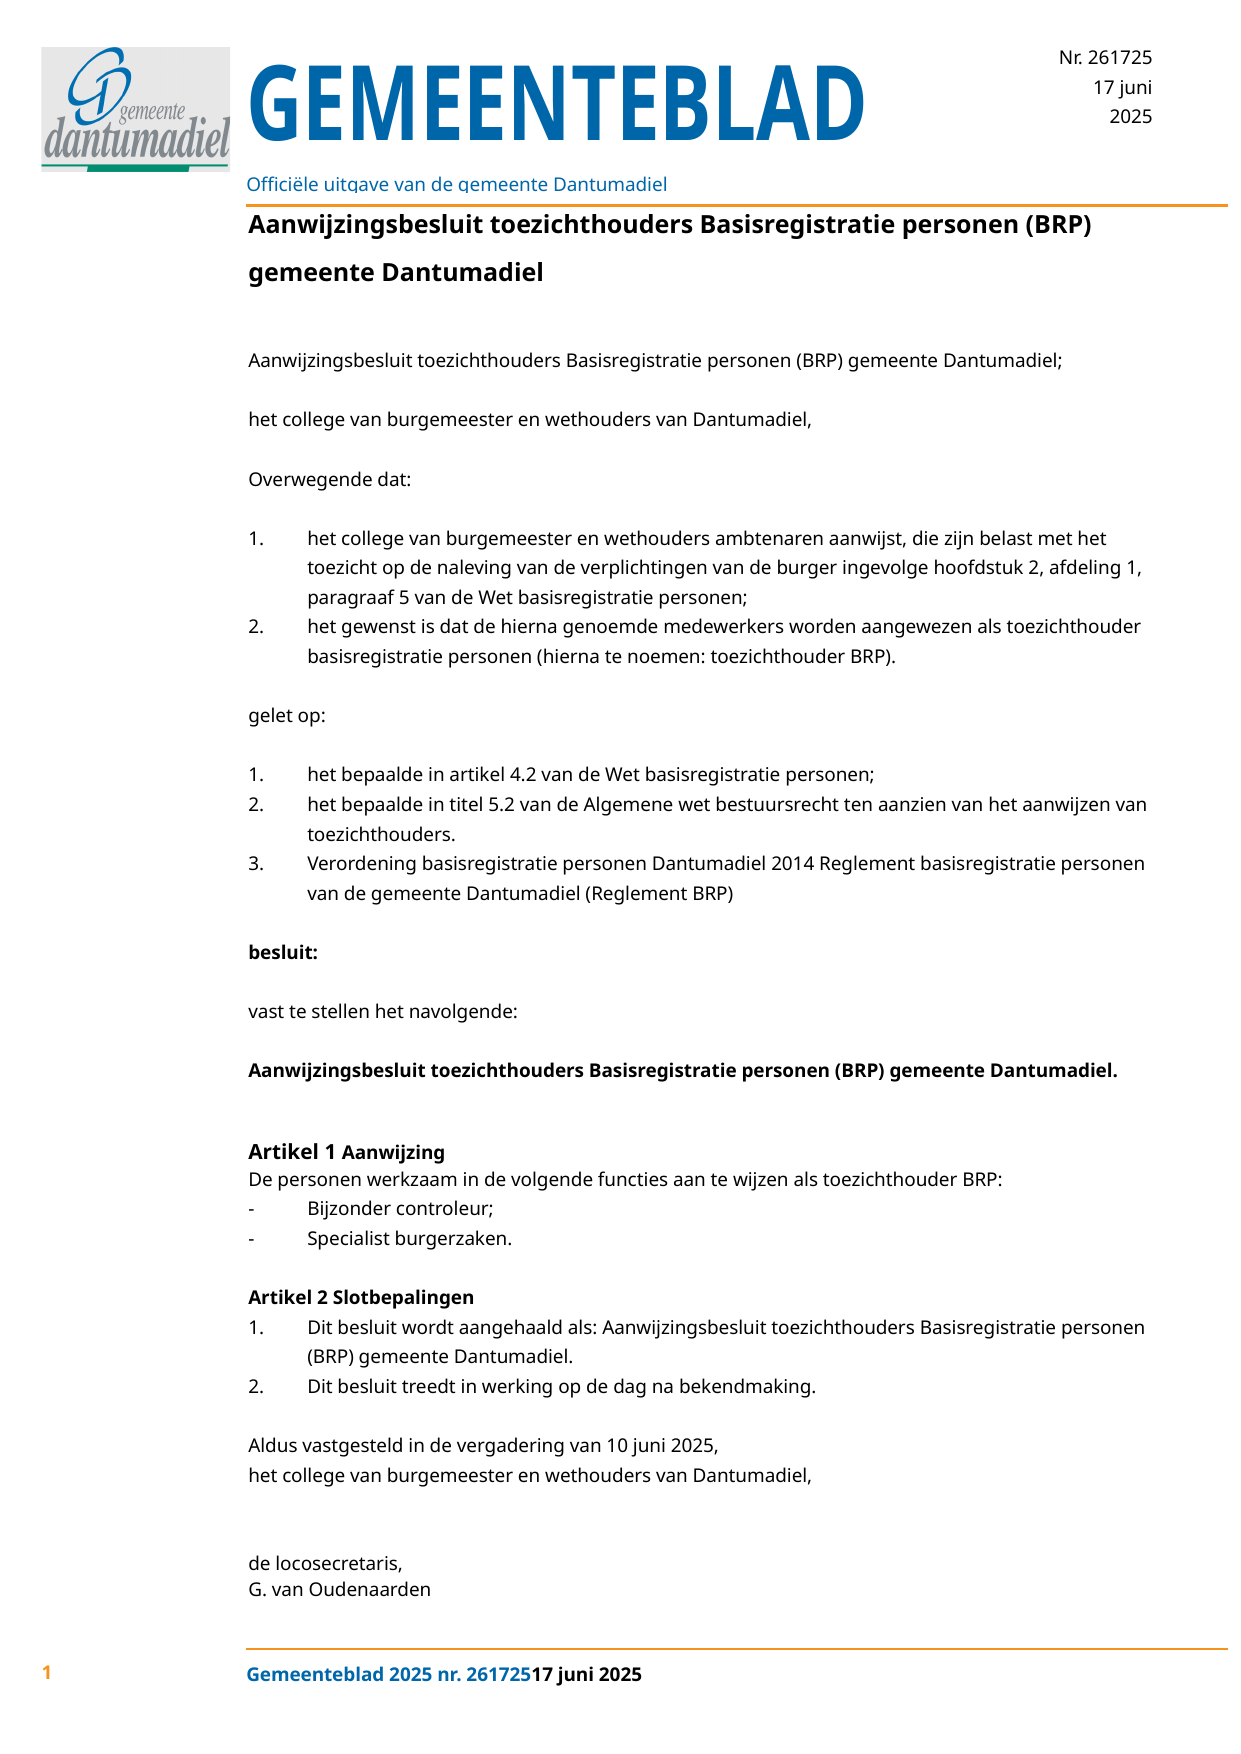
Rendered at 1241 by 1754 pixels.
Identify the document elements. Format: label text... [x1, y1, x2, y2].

text G. van Oudenaarden [248, 1576, 1152, 1602]
list het gewenst is dat de hierna genoemde medewerkers worden aangewezen als toezichthouder basisregistratie personen (hierna te noemen: toezichthouder BRP). [248, 614, 1152, 669]
text vast te stellen het navolgende: [248, 998, 1152, 1024]
list het bepaalde in artikel 4.2 van de Wet basisregistratie personen; [248, 762, 1152, 787]
text de locosecretaris, [248, 1551, 1152, 1576]
list Dit besluit treedt in werking op de dag na bekendmaking. [248, 1373, 1152, 1399]
list Bijzonder controleur; [248, 1196, 1152, 1221]
text Aldus vastgesteld in de vergadering van 10 juni 2025, [248, 1432, 1152, 1458]
text Aanwijzingsbesluit toezichthouders Basisregistratie personen (BRP) gemeente Dantumadiel. [248, 1057, 1152, 1083]
text gelet op: [248, 702, 1152, 728]
text Aanwijzingsbesluit toezichthouders Basisregistratie personen (BRP) gemeente Dantumadiel; [248, 347, 1152, 373]
list Specialist burgerzaken. [248, 1225, 1152, 1251]
text besluit: [248, 939, 1152, 965]
list Dit besluit wordt aangehaald als: Aanwijzingsbesluit toezichthouders Basisregistratie personen (BRP) gemeente Dantumadiel. [248, 1314, 1152, 1369]
list het college van burgemeester en wethouders ambtenaren aanwijst, die zijn belast met het toezicht op de naleving van de verplichtingen van de burger ingevolge hoofdstuk 2, afdeling 1, paragraaf 5 van de Wet basisregistratie personen; [248, 525, 1152, 610]
picture [41, 47, 231, 172]
text het college van burgemeester en wethouders van Dantumadiel, [248, 1462, 1152, 1487]
text het college van burgemeester en wethouders van Dantumadiel, [248, 407, 1152, 432]
list het bepaalde in titel 5.2 van de Algemene wet bestuursrecht ten aanzien van het aanwijzen van toezichthouders. [248, 791, 1152, 847]
text Overwegende dat: [248, 466, 1152, 492]
list Verordening basisregistratie personen Dantumadiel 2014 Reglement basisregistratie personen van de gemeente Dantumadiel (Reglement BRP) [248, 850, 1152, 906]
text De personen werkzaam in de volgende functies aan te wijzen als toezichthouder BRP: [248, 1166, 1152, 1192]
text Artikel 2 Slotbepalingen [248, 1284, 1152, 1310]
text Aanwijzingsbesluit toezichthouders Basisregistratie personen (BRP) gemeente Dantumadiel [248, 207, 1152, 288]
text Artikel 1 Aanwijzing [248, 1137, 1152, 1166]
